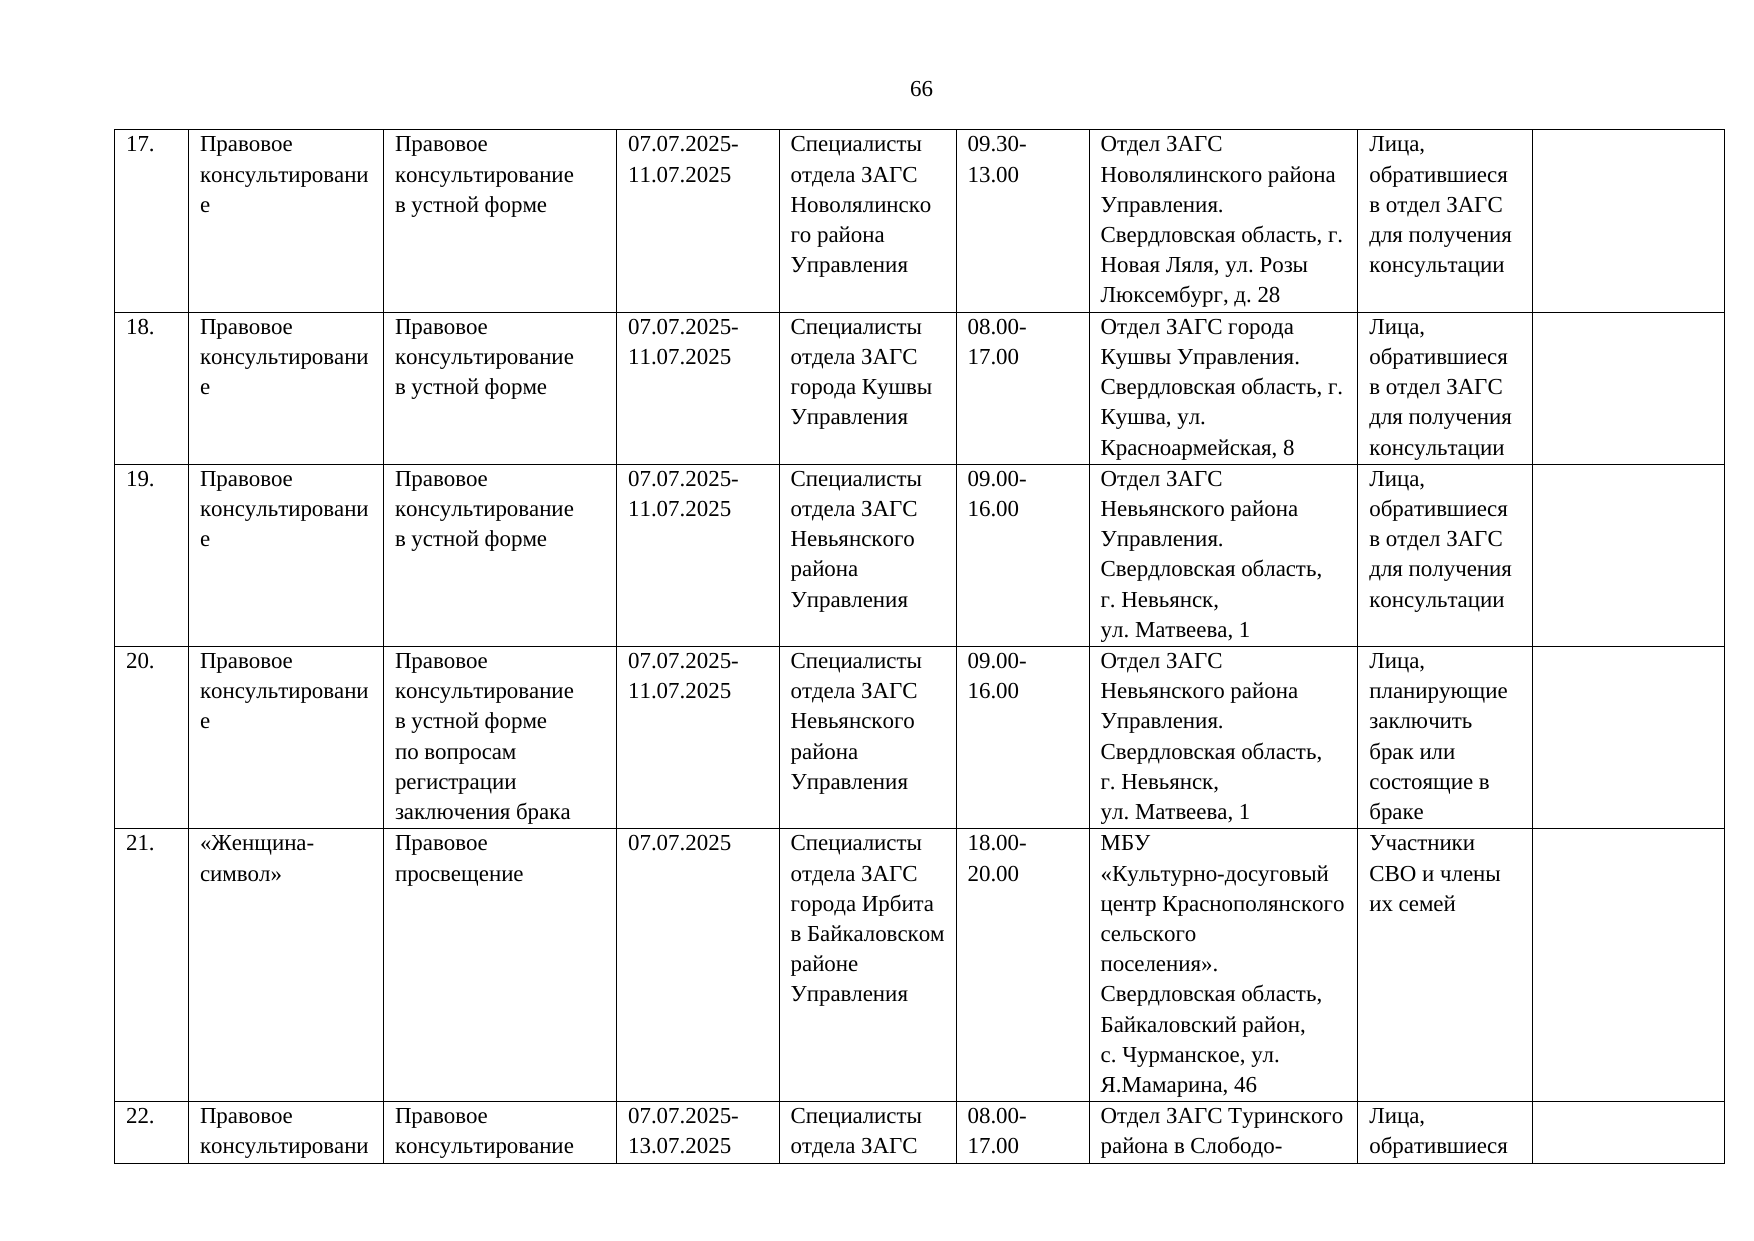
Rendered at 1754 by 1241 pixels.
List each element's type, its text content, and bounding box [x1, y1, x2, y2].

table_cell Правовое консультирование в устной форме [384, 465, 616, 646]
table_cell Правовое консультирование [189, 130, 383, 312]
table_cell [1533, 130, 1724, 312]
table_cell 21. [115, 829, 188, 1101]
table_cell 09.00-16.00 [957, 647, 1089, 828]
table_cell 07.07.2025- 11.07.2025 [617, 465, 779, 646]
table_cell Лица, обратившиеся [1358, 1102, 1532, 1163]
table_cell Правовое консультирование в устной форме [384, 313, 616, 464]
table_cell 20. [115, 647, 188, 828]
table_cell 22. [115, 1102, 188, 1163]
table_cell Специалисты отдела ЗАГС Новолялинско го района Управления [780, 130, 956, 312]
table_cell 09.30-13.00 [957, 130, 1089, 312]
table_cell Лица, планирующие заключить брак или состоящие в браке [1358, 647, 1532, 828]
table_cell 08.00-17.00 [957, 1102, 1089, 1163]
table_cell МБУ «Культурно-досуговый центр Краснополянского сельского поселения». Свердловская область, Байкаловский район, с. Чурманское, ул. Я.Мамарина, 46 [1090, 829, 1357, 1101]
table_cell «Женщина-символ» [189, 829, 383, 1101]
table_cell Лица, обратившиеся в отдел ЗАГС для получения консультации [1358, 130, 1532, 312]
table_cell Отдел ЗАГС Новолялинского района Управления. Свердловская область, г. Новая Ляля, ул. Розы Люксембург, д. 28 [1090, 130, 1357, 312]
table_cell Специалисты отдела ЗАГС города Ирбита в Байкаловском районе Управления [780, 829, 956, 1101]
table_cell [1533, 313, 1724, 464]
table_cell 09.00-16.00 [957, 465, 1089, 646]
table_cell Специалисты отдела ЗАГС [780, 1102, 956, 1163]
table_cell Отдел ЗАГС Невьянского района Управления. Свердловская область, г. Невьянск, ул. Матвеева, 1 [1090, 465, 1357, 646]
table_cell 17. [115, 130, 188, 312]
table_cell 19. [115, 465, 188, 646]
table_cell Специалисты отдела ЗАГС города Кушвы Управления [780, 313, 956, 464]
table_cell 18.00-20.00 [957, 829, 1089, 1101]
table_cell Лица, обратившиеся в отдел ЗАГС для получения консультации [1358, 313, 1532, 464]
table_cell [1533, 829, 1724, 1101]
table_cell Специалисты отдела ЗАГС Невьянского района Управления [780, 647, 956, 828]
table_cell Правовое просвещение [384, 829, 616, 1101]
table_cell [1533, 647, 1724, 828]
table_cell 07.07.2025- 11.07.2025 [617, 130, 779, 312]
table_cell Правовое консультирование [189, 647, 383, 828]
table_cell 18. [115, 313, 188, 464]
table_cell Специалисты отдела ЗАГС Невьянского района Управления [780, 465, 956, 646]
table_cell [1533, 1102, 1724, 1163]
table_cell Участники СВО и члены их семей [1358, 829, 1532, 1101]
table_cell [1533, 465, 1724, 646]
table_cell Отдел ЗАГС города Кушвы Управления. Свердловская область, г. Кушва, ул. Красноармейская, 8 [1090, 313, 1357, 464]
table_cell 08.00-17.00 [957, 313, 1089, 464]
table_cell Отдел ЗАГС Туринского района в Слободо- [1090, 1102, 1357, 1163]
table_cell Правовое консультирование в устной форме по вопросам регистрации заключения брака [384, 647, 616, 828]
table_cell Правовое консультировани [189, 1102, 383, 1163]
table_cell Правовое консультирование [189, 313, 383, 464]
table_cell Отдел ЗАГС Невьянского района Управления. Свердловская область, г. Невьянск, ул. Матвеева, 1 [1090, 647, 1357, 828]
table_cell Правовое консультирование [189, 465, 383, 646]
table_cell Лица, обратившиеся в отдел ЗАГС для получения консультации [1358, 465, 1532, 646]
table_cell 07.07.2025- 11.07.2025 [617, 647, 779, 828]
table_cell 07.07.2025- 11.07.2025 [617, 313, 779, 464]
table_cell 07.07.2025- 13.07.2025 [617, 1102, 779, 1163]
table_cell Правовое консультирование в устной форме [384, 130, 616, 312]
table_cell 07.07.2025 [617, 829, 779, 1101]
table_cell Правовое консультирование [384, 1102, 616, 1163]
